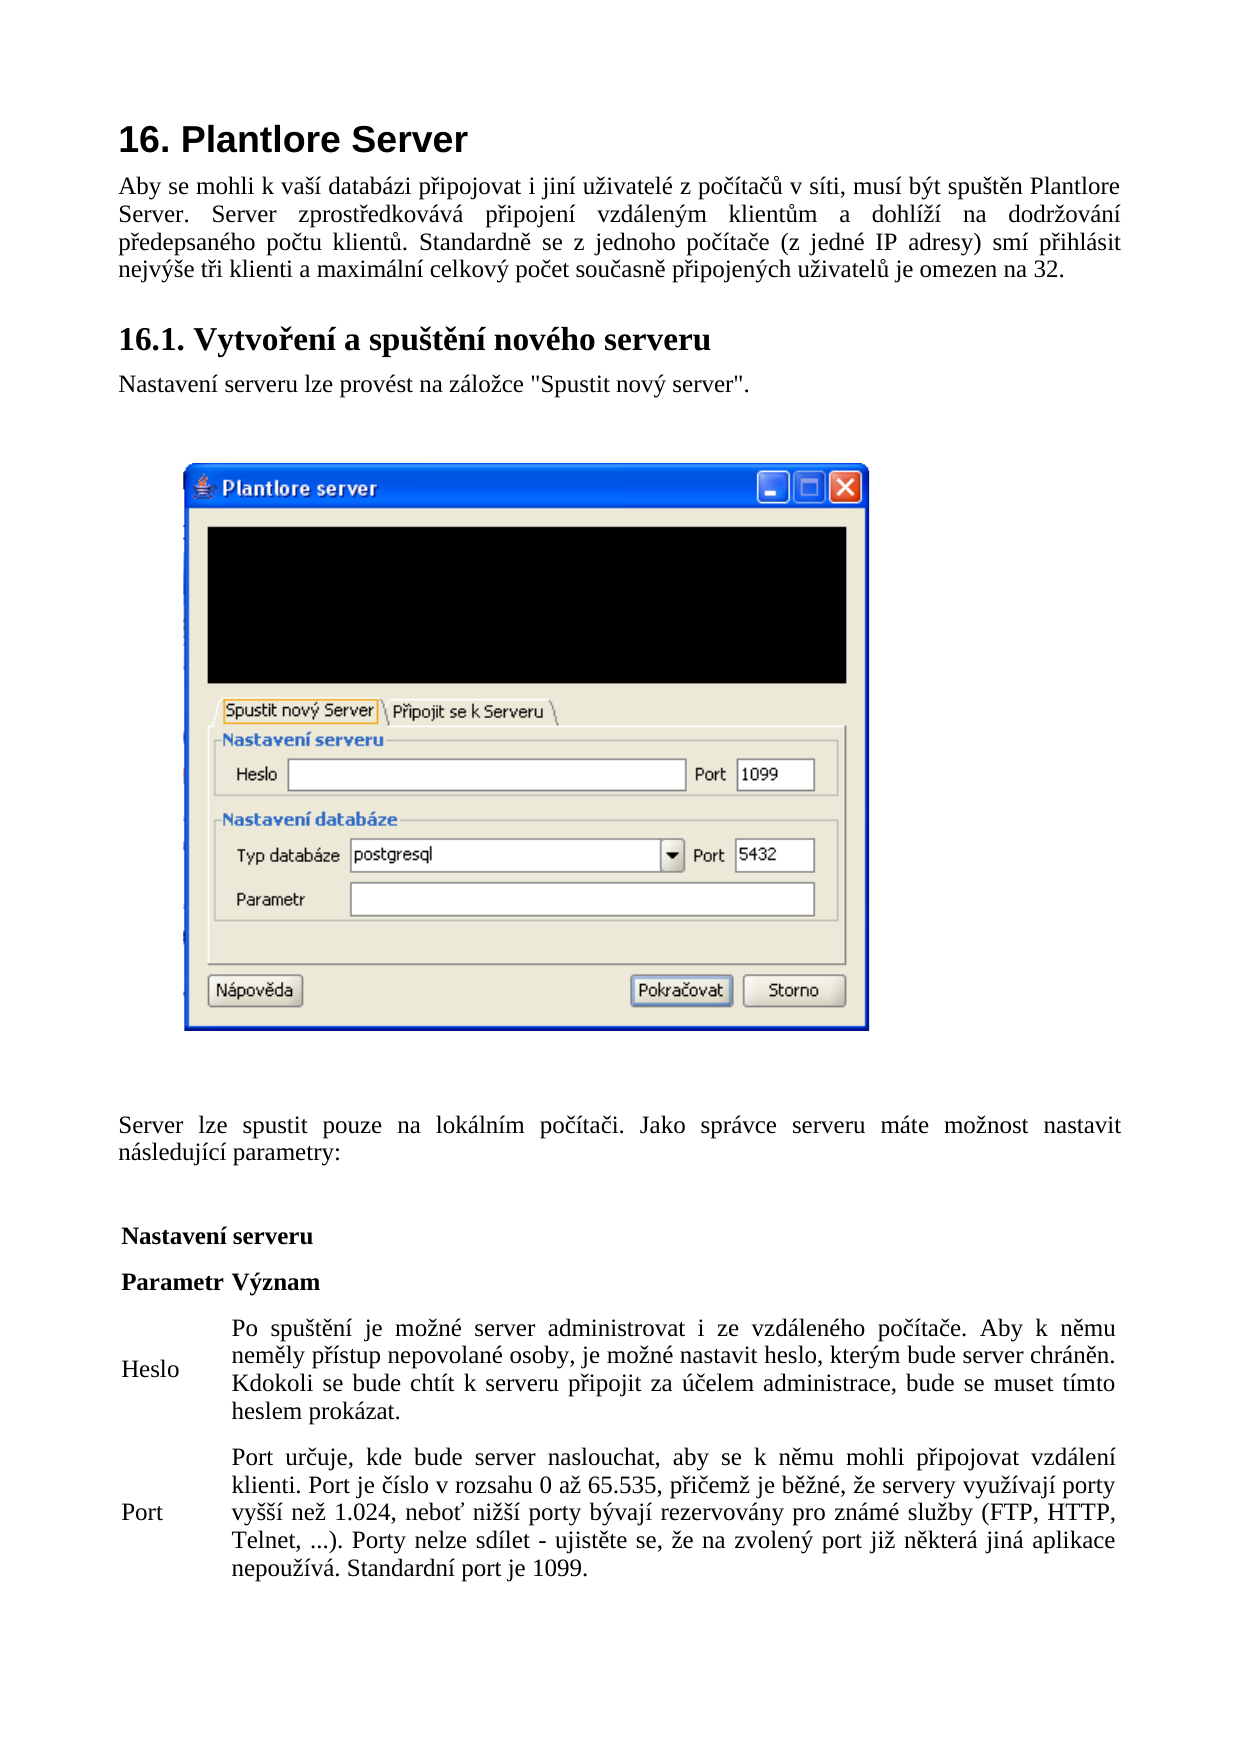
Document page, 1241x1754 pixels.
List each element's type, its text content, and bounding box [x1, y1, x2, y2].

text Nastavení serveru lze provést na záložce "Spustit nový server". [118, 370, 1122, 398]
subtitle 16. Plantlore Server [118, 118, 1122, 160]
table_header Nastavení serveru [118, 1219, 1120, 1265]
table_cell Po spuštění je možné server administrovat i ze vzdáleného počítače. Aby k němu neměly přístup nepovolané osoby, je možné nastavit heslo, kterým bude server chráněn. Kdokoli se bude chtít k serveru připojit za účelem administrace, bude se muset tímto heslem prokázat. [229, 1311, 1120, 1440]
subtitle 16.1. Vytvoření a spuštění nového serveru [118, 321, 1122, 358]
table_cell Heslo [118, 1311, 228, 1440]
table_cell Parametr [118, 1265, 228, 1311]
table_cell Port určuje, kde bude server naslouchat, aby se k němu mohli připojovat vzdálení klienti. Port je číslo v rozsahu 0 až 65.535, přičemž je běžné, že servery využívají porty vyšší než 1.024, neboť nižší porty bývají rezervovány pro známé služby (FTP, HTTP, Telnet, ...). Porty nelze sdílet - ujistěte se, že na zvolený port již některá jiná aplikace nepoužívá. Standardní port je 1099. [229, 1440, 1120, 1597]
table_cell Význam [229, 1265, 1120, 1311]
text Server lze spustit pouze na lokálním počítači. Jako správce serveru máte možnost nastavit následující parametry: [118, 1111, 1122, 1166]
text Aby se mohli k vaší databázi připojovat i jiní uživatelé z počítačů v síti, musí být spuštěn Plantlore Server. Server zprostředkovává připojení vzdáleným klientům a dohlíží na dodržování předepsaného počtu klientů. Standardně se z jednoho počítače (z jedné IP adresy) smí přihlásit nejvýše tři klienti a maximální celkový počet současně připojených uživatelů je omezen na 32. [118, 172, 1122, 283]
table_cell Port [118, 1440, 228, 1597]
picture [183, 463, 870, 1031]
